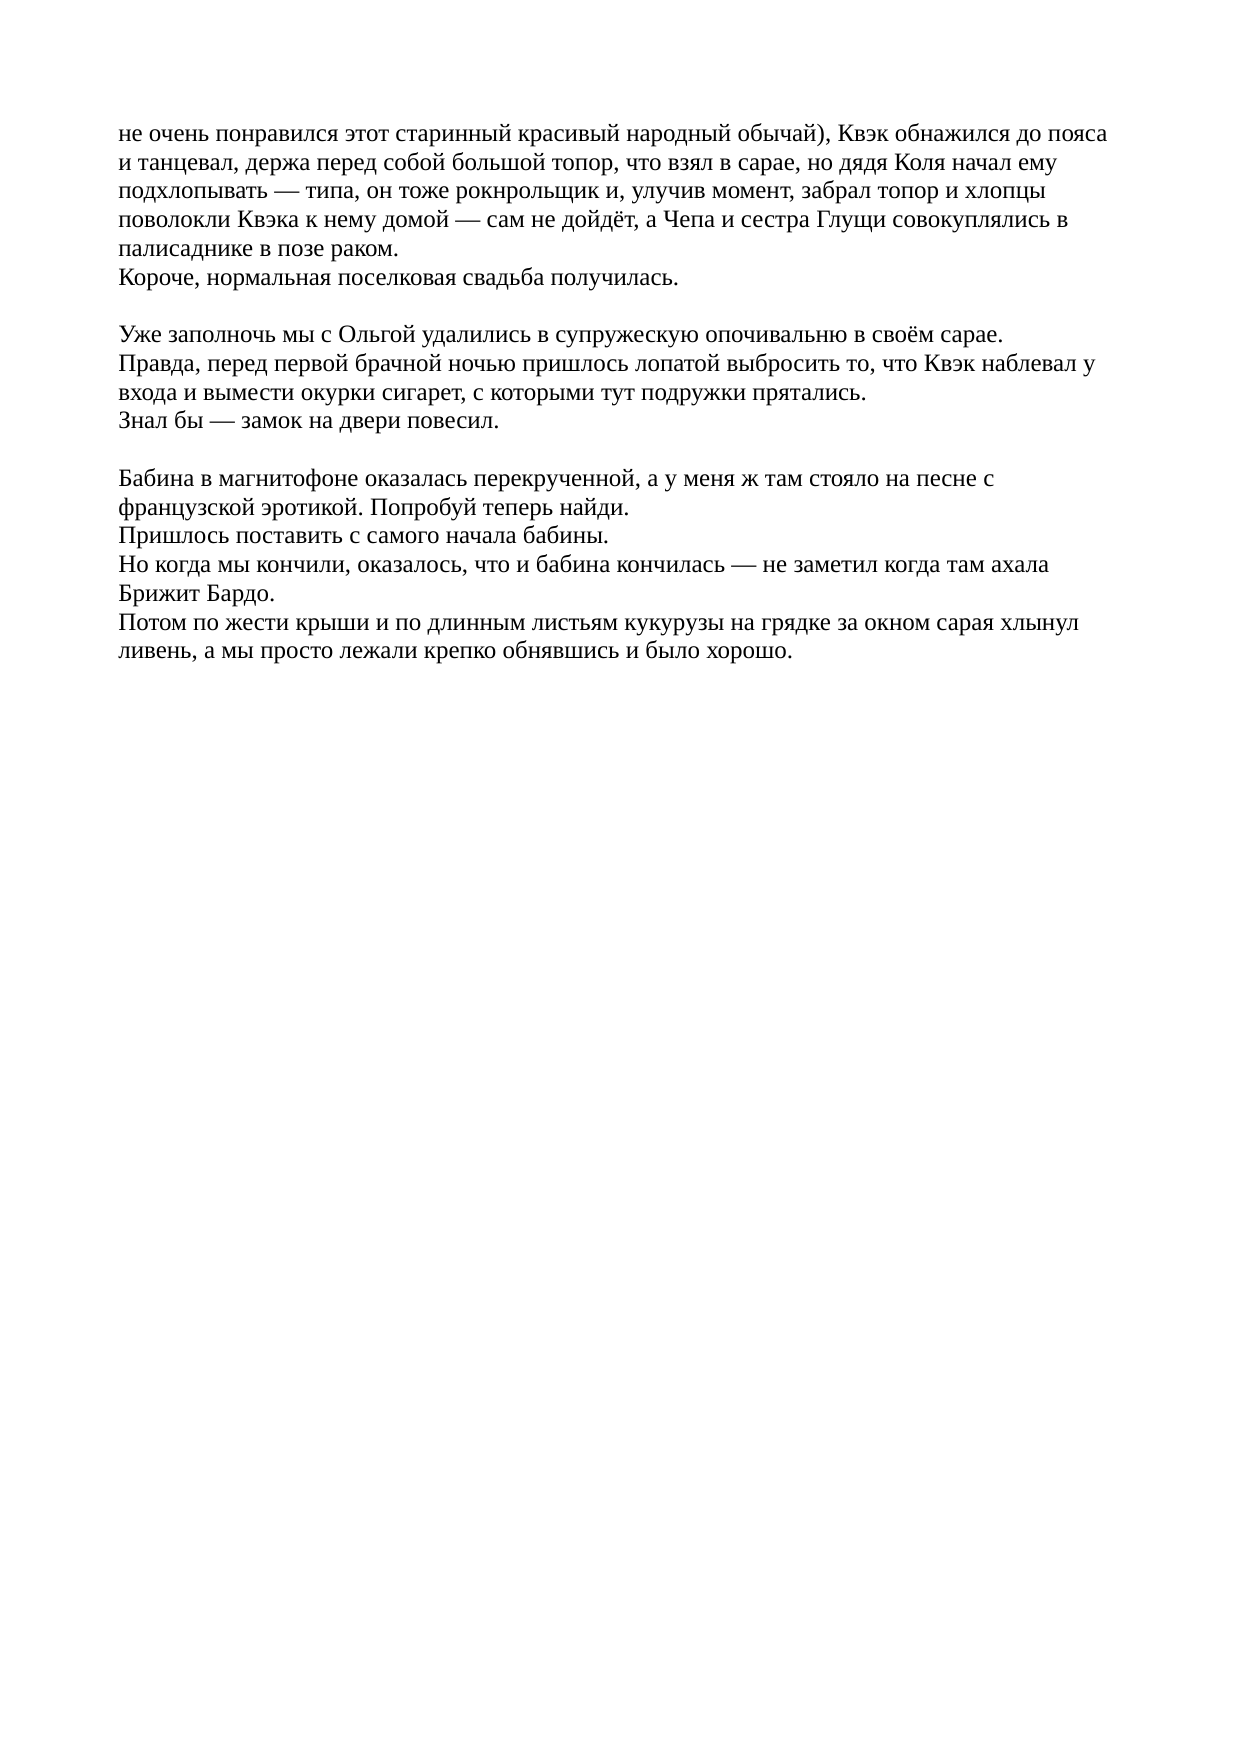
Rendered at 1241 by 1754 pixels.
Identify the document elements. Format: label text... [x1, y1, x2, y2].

text Короче, нормальная поселковая свадьба получилась. [118, 262, 1122, 291]
text Но когда мы кончили, оказалось, что и бабина кончилась — не заметил когда там ахала Брижит Бардо. [118, 549, 1122, 607]
text Пришлось поставить с самого начала бабины. [118, 521, 1122, 549]
text Потом по жести крыши и по длинным листьям кукурузы на грядке за окном сарая хлынул ливень, а мы просто лежали крепко обнявшись и было хорошо. [118, 607, 1122, 664]
text Правда, перед первой брачной ночью пришлось лопатой выбросить то, что Квэк наблевал у входа и вымести окурки сигарет, с которыми тут подружки прятались. [118, 348, 1122, 406]
text Знал бы — замок на двери повесил. [118, 406, 1122, 434]
text Бабина в магнитофоне оказалась перекрученной, а у меня ж там стояло на песне с французской эротикой. Попробуй теперь найди. [118, 463, 1122, 521]
text Уже заполночь мы с Ольгой удалились в супружескую опочивальню в своём сарае. [118, 319, 1122, 348]
text не очень понравился этот старинный красивый народный обычай), Квэк обнажился до пояса и танцевал, держа перед собой большой топор, что взял в сарае, но дядя Коля начал ему подхлопывать — типа, он тоже рокнрольщик и, улучив момент, забрал топор и хлопцы поволокли Квэка к нему домой — сам не дойдёт, а Чепа и сестра Глущи совокуплялись в палисаднике в позе раком. [118, 118, 1122, 262]
